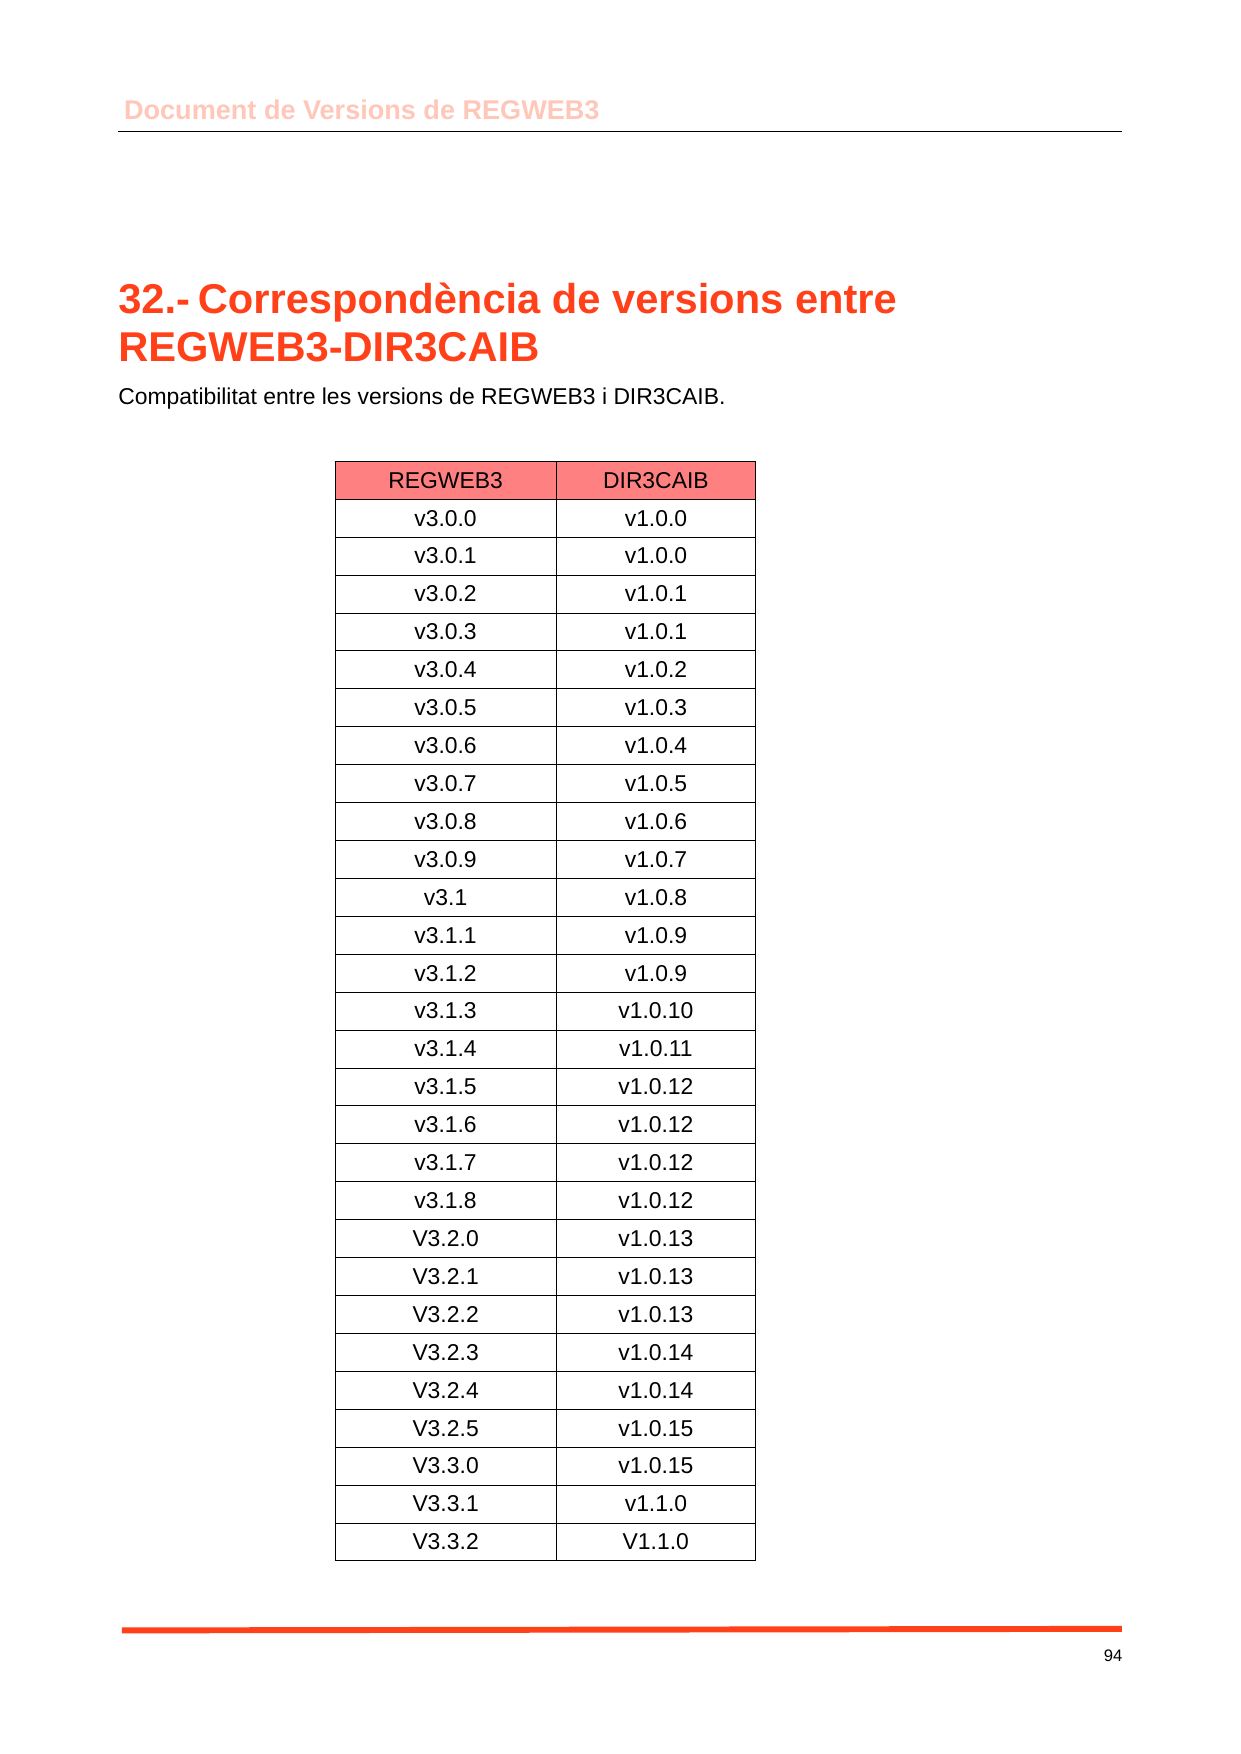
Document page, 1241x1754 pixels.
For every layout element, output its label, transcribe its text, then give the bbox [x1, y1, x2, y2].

table_header DIR3CAIB [557, 462, 755, 499]
table_cell v1.0.1 [557, 576, 755, 612]
subtitle Correspondència de versions entre REGWEB3-DIR3CAIB [118, 275, 1122, 371]
table_cell v1.0.2 [557, 651, 755, 688]
table_cell v3.1.1 [336, 917, 556, 954]
table_cell v1.0.3 [557, 689, 755, 726]
table_cell v1.0.14 [557, 1372, 755, 1409]
table_cell v1.0.13 [557, 1258, 755, 1295]
table_cell v3.0.6 [336, 727, 556, 764]
table_cell v1.0.12 [557, 1106, 755, 1143]
table_cell v3.0.9 [336, 841, 556, 878]
table_cell V3.2.3 [336, 1334, 556, 1371]
table_cell v1.0.13 [557, 1296, 755, 1333]
table_cell v1.0.10 [557, 993, 755, 1029]
table_cell v1.0.0 [557, 538, 755, 574]
table_cell v1.0.4 [557, 727, 755, 764]
text Compatibilitat entre les versions de REGWEB3 i DIR3CAIB. [118, 383, 1122, 409]
table_cell v3.0.4 [336, 651, 556, 688]
table_cell v1.0.7 [557, 841, 755, 878]
table_cell v3.0.8 [336, 803, 556, 840]
table_cell v1.0.13 [557, 1220, 755, 1257]
table_cell v1.0.15 [557, 1448, 755, 1484]
table_cell v1.0.6 [557, 803, 755, 840]
table_cell v3.1.6 [336, 1106, 556, 1143]
table_cell v1.0.15 [557, 1410, 755, 1447]
table_cell v1.0.14 [557, 1334, 755, 1371]
table_cell v3.0.7 [336, 765, 556, 802]
table_cell v1.0.9 [557, 955, 755, 992]
table_cell v1.0.11 [557, 1031, 755, 1067]
table_cell v3.1.5 [336, 1069, 556, 1105]
table_cell v1.1.0 [557, 1486, 755, 1522]
table_cell V3.3.1 [336, 1486, 556, 1522]
table_cell v3.1.3 [336, 993, 556, 1029]
table_cell v1.0.12 [557, 1182, 755, 1219]
table_cell v3.1.7 [336, 1144, 556, 1181]
table_cell V3.2.0 [336, 1220, 556, 1257]
table_cell V3.2.2 [336, 1296, 556, 1333]
table_cell v1.0.12 [557, 1144, 755, 1181]
table_cell v1.0.8 [557, 879, 755, 916]
table_cell v3.0.0 [336, 500, 556, 537]
table_cell V3.2.5 [336, 1410, 556, 1447]
table_cell v1.0.12 [557, 1069, 755, 1105]
table_cell v1.0.1 [557, 614, 755, 650]
table_cell v1.0.0 [557, 500, 755, 537]
table_cell v3.1.2 [336, 955, 556, 992]
table_cell v3.1.4 [336, 1031, 556, 1067]
table_cell V3.3.2 [336, 1524, 556, 1560]
table_header REGWEB3 [336, 462, 556, 499]
table_cell v1.0.5 [557, 765, 755, 802]
table_cell V3.2.1 [336, 1258, 556, 1295]
table_cell v3.0.1 [336, 538, 556, 574]
table_cell v3.0.3 [336, 614, 556, 650]
table_cell v3.1 [336, 879, 556, 916]
table_cell V1.1.0 [557, 1524, 755, 1560]
table_cell v3.0.2 [336, 576, 556, 612]
table_cell V3.3.0 [336, 1448, 556, 1484]
table_cell v3.1.8 [336, 1182, 556, 1219]
table_cell v3.0.5 [336, 689, 556, 726]
table_cell V3.2.4 [336, 1372, 556, 1409]
table_cell v1.0.9 [557, 917, 755, 954]
